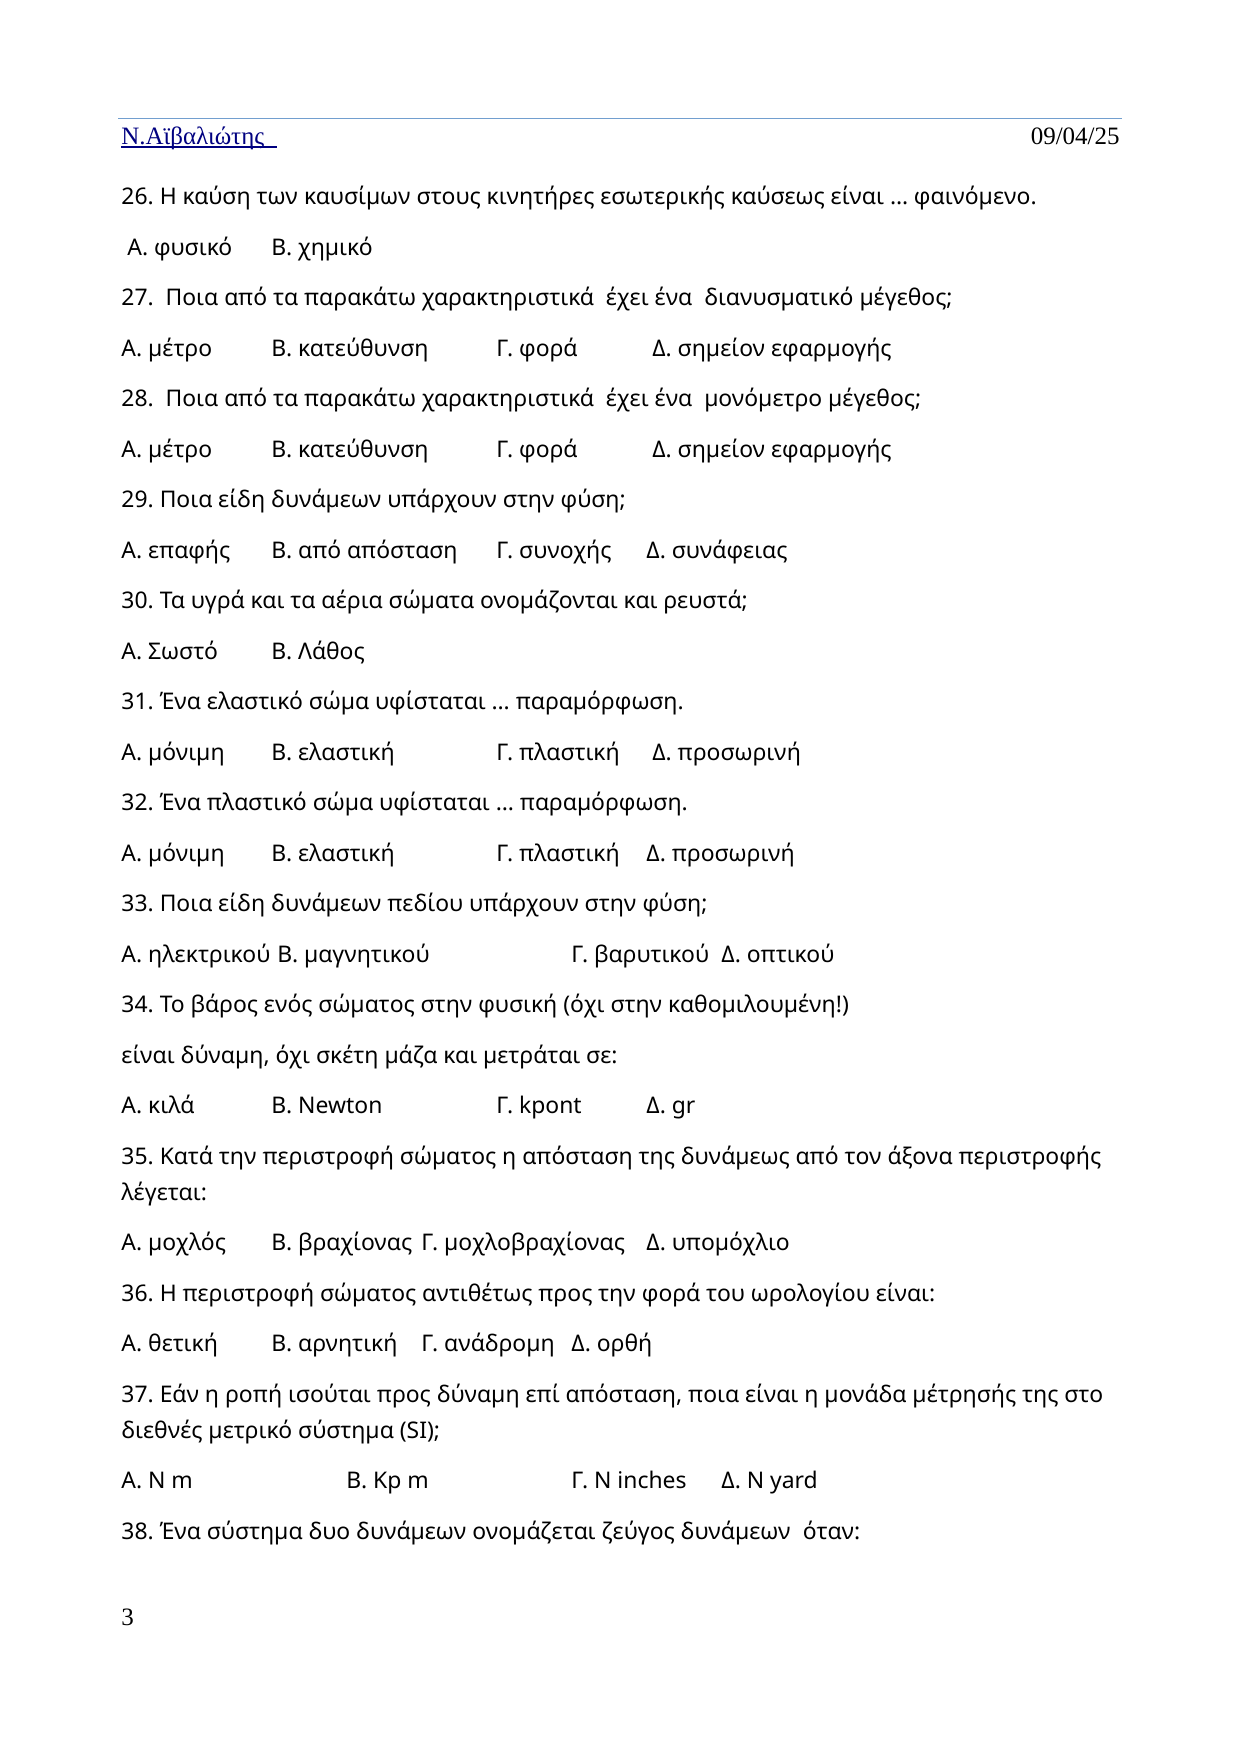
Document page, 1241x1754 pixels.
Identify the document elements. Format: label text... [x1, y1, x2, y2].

text Α. N m B. Kp m Γ. Ν inches Δ. N yard [121, 1464, 1119, 1496]
text 31. Ένα ελαστικό σώμα υφίσταται … παραμόρφωση. [121, 685, 1119, 716]
text Α. μέτρο Β. κατεύθυνση Γ. φορά Δ. σημείον εφαρμογής [121, 433, 1119, 464]
text 37. Εάν η ροπή ισούται προς δύναμη επί απόσταση, ποια είναι η μονάδα μέτρησής της στο διεθνές μετρικό σύστημα (SI); [121, 1378, 1119, 1445]
text 35. Κατά την περιστροφή σώματος η απόσταση της δυνάμεως από τον άξονα περιστροφής λέγεται: [121, 1140, 1119, 1207]
text 27. Ποια από τα παρακάτω χαρακτηριστικά έχει ένα διανυσματικό μέγεθος; [121, 281, 1119, 312]
text Α. επαφής Β. από απόσταση Γ. συνοχής Δ. συνάφειας [121, 534, 1119, 565]
text Α. μοχλός Β. βραχίονας Γ. μοχλοβραχίονας Δ. υπομόχλιο [121, 1226, 1119, 1258]
text Α. θετική Β. αρνητική Γ. ανάδρομη Δ. ορθή [121, 1327, 1119, 1359]
text Α. ηλεκτρικού Β. μαγνητικού Γ. βαρυτικού Δ. οπτικού [121, 938, 1119, 969]
text Α. μέτρο Β. κατεύθυνση Γ. φορά Δ. σημείον εφαρμογής [121, 332, 1119, 363]
text 29. Ποια είδη δυνάμεων υπάρχουν στην φύση; [121, 483, 1119, 514]
text 38. Ένα σύστημα δυο δυνάμεων ονομάζεται ζεύγος δυνάμεων όταν: [121, 1515, 1119, 1546]
text 33. Ποια είδη δυνάμεων πεδίου υπάρχουν στην φύση; [121, 887, 1119, 918]
text 34. Το βάρος ενός σώματος στην φυσική (όχι στην καθομιλουμένη!) [121, 988, 1119, 1019]
text 26. Η καύση των καυσίμων στους κινητήρες εσωτερικής καύσεως είναι … φαινόμενο. [121, 180, 1119, 211]
text 28. Ποια από τα παρακάτω χαρακτηριστικά έχει ένα μονόμετρο μέγεθος; [121, 382, 1119, 413]
text Α. φυσικό Β. χημικό [121, 231, 1119, 262]
text Α. Σωστό Β. Λάθος [121, 635, 1119, 666]
text 30. Τα υγρά και τα αέρια σώματα ονομάζονται και ρευστά; [121, 584, 1119, 615]
text Α. μόνιμη Β. ελαστική Γ. πλαστική Δ. προσωρινή [121, 736, 1119, 767]
text είναι δύναμη, όχι σκέτη μάζα και μετράται σε: [121, 1039, 1119, 1070]
text Α. κιλά Β. Νewton Γ. kpont Δ. gr [121, 1089, 1119, 1121]
text 36. Η περιστροφή σώματος αντιθέτως προς την φορά του ωρολογίου είναι: [121, 1277, 1119, 1308]
text 32. Ένα πλαστικό σώμα υφίσταται … παραμόρφωση. [121, 786, 1119, 817]
text Α. μόνιμη Β. ελαστική Γ. πλαστική Δ. προσωρινή [121, 837, 1119, 868]
